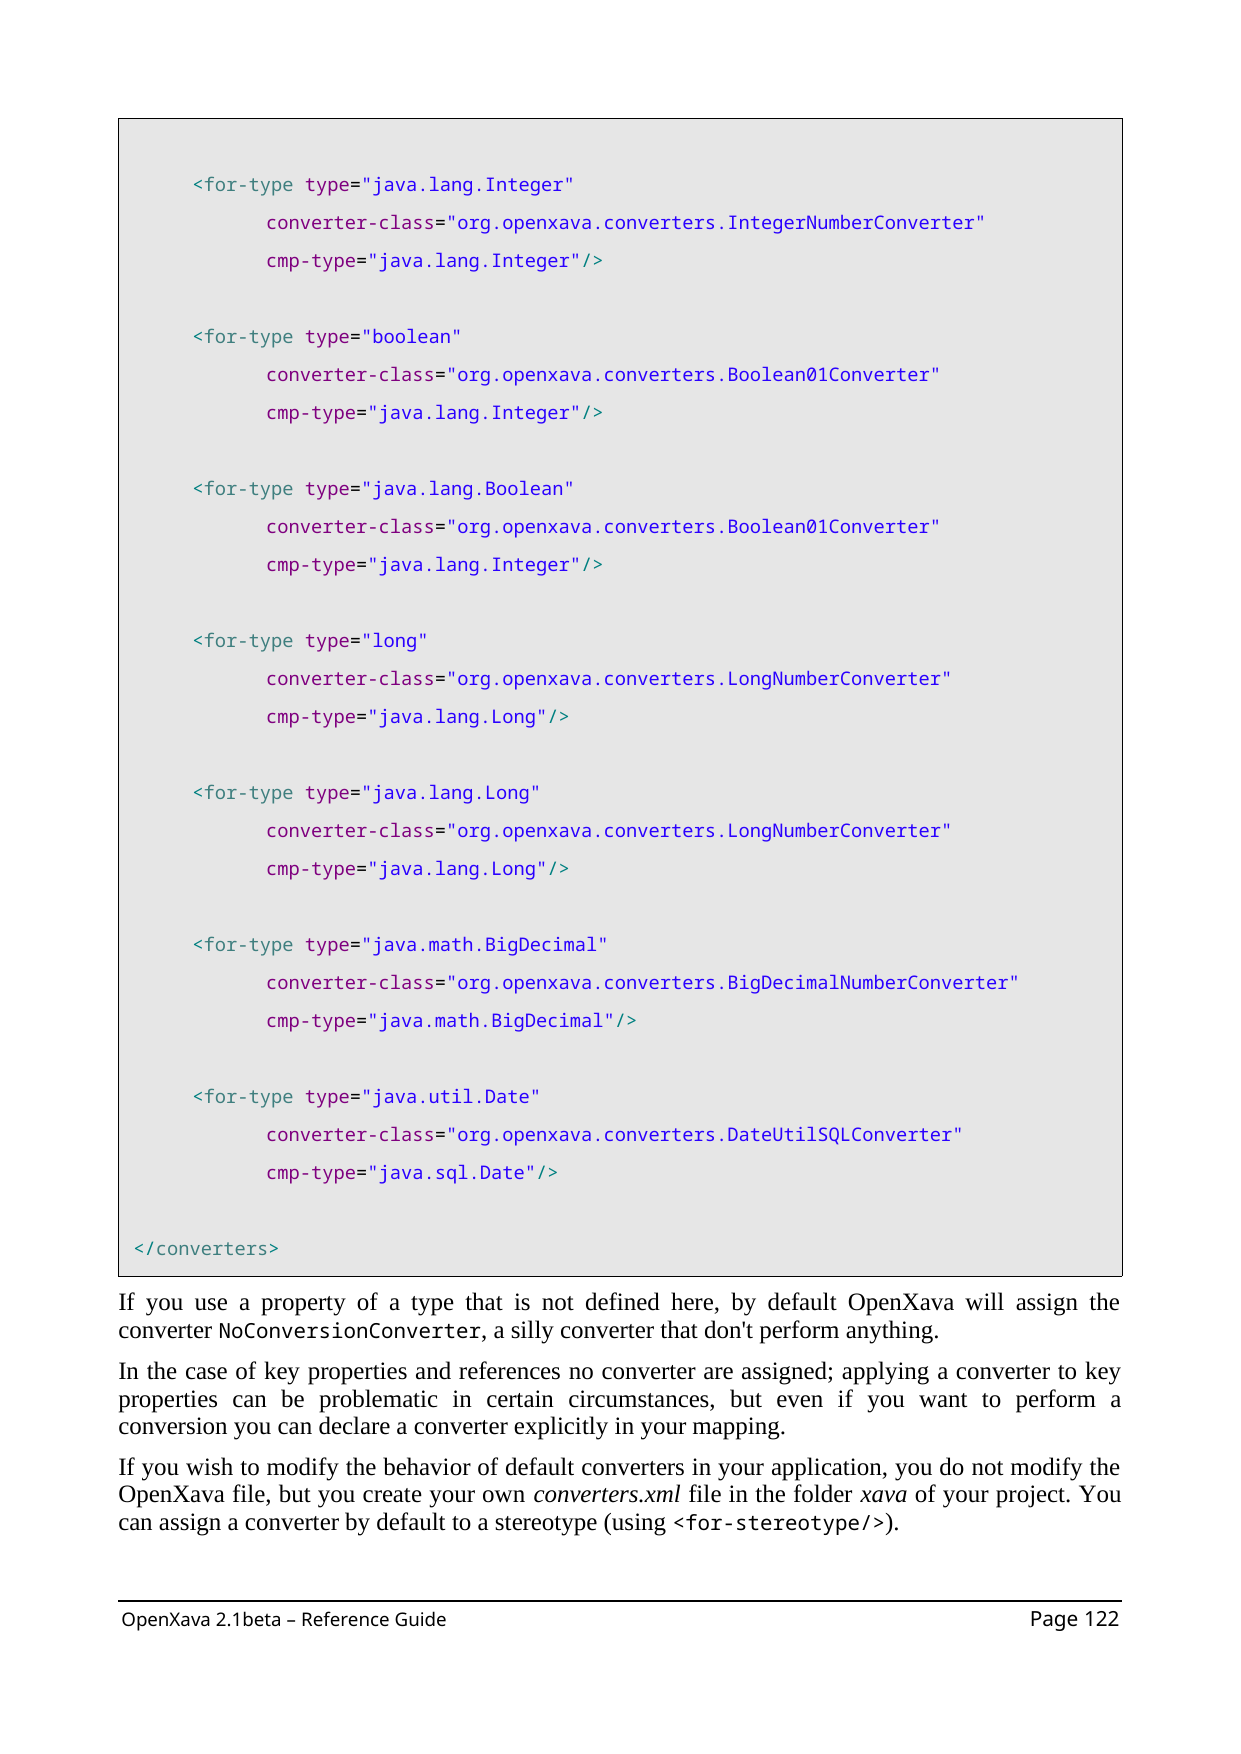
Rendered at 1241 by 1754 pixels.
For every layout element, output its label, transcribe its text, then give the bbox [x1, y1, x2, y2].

text converter-class="org.openxava.converters.IntegerNumberConverter" [119, 194, 1122, 232]
text cmp-type="java.lang.Integer"/> [119, 536, 1122, 574]
text cmp-type="java.lang.Long"/> [119, 688, 1122, 726]
text If you use a property of a type that is not defined here, by default OpenXava will assign the converter NoConversionConverter, a silly converter that don't perform anything. [118, 1288, 1122, 1344]
text <for-type type="java.math.BigDecimal" [119, 917, 1122, 954]
text <for-type type="java.lang.Long" [119, 764, 1122, 802]
text <for-type type="long" [119, 612, 1122, 650]
text converter-class="org.openxava.converters.Boolean01Converter" [119, 498, 1122, 536]
text In the case of key properties and references no converter are assigned; applying a converter to key properties can be problematic in certain circumstances, but even if you want to perform a conversion you can declare a converter explicitly in your mapping. [118, 1357, 1122, 1440]
text <for-type type="java.lang.Boolean" [119, 460, 1122, 498]
text converter-class="org.openxava.converters.Boolean01Converter" [119, 346, 1122, 384]
text </converters> [119, 1221, 1122, 1276]
text <for-type type="java.util.Date" [119, 1069, 1122, 1107]
text <for-type type="boolean" [119, 308, 1122, 346]
text cmp-type="java.lang.Long"/> [119, 841, 1122, 878]
text If you wish to modify the behavior of default converters in your application, you do not modify the OpenXava file, but you create your own converters.xml file in the folder xava of your project. You can assign a converter by default to a stereotype (using <for-stereotype/>). [118, 1453, 1122, 1536]
text cmp-type="java.math.BigDecimal"/> [119, 993, 1122, 1031]
text cmp-type="java.lang.Integer"/> [119, 384, 1122, 422]
text converter-class="org.openxava.converters.LongNumberConverter" [119, 802, 1122, 841]
text <for-type type="java.lang.Integer" [119, 156, 1122, 194]
text cmp-type="java.lang.Integer"/> [119, 232, 1122, 270]
text converter-class="org.openxava.converters.DateUtilSQLConverter" [119, 1107, 1122, 1145]
text converter-class="org.openxava.converters.BigDecimalNumberConverter" [119, 954, 1122, 993]
text cmp-type="java.sql.Date"/> [119, 1145, 1122, 1183]
text converter-class="org.openxava.converters.LongNumberConverter" [119, 650, 1122, 688]
